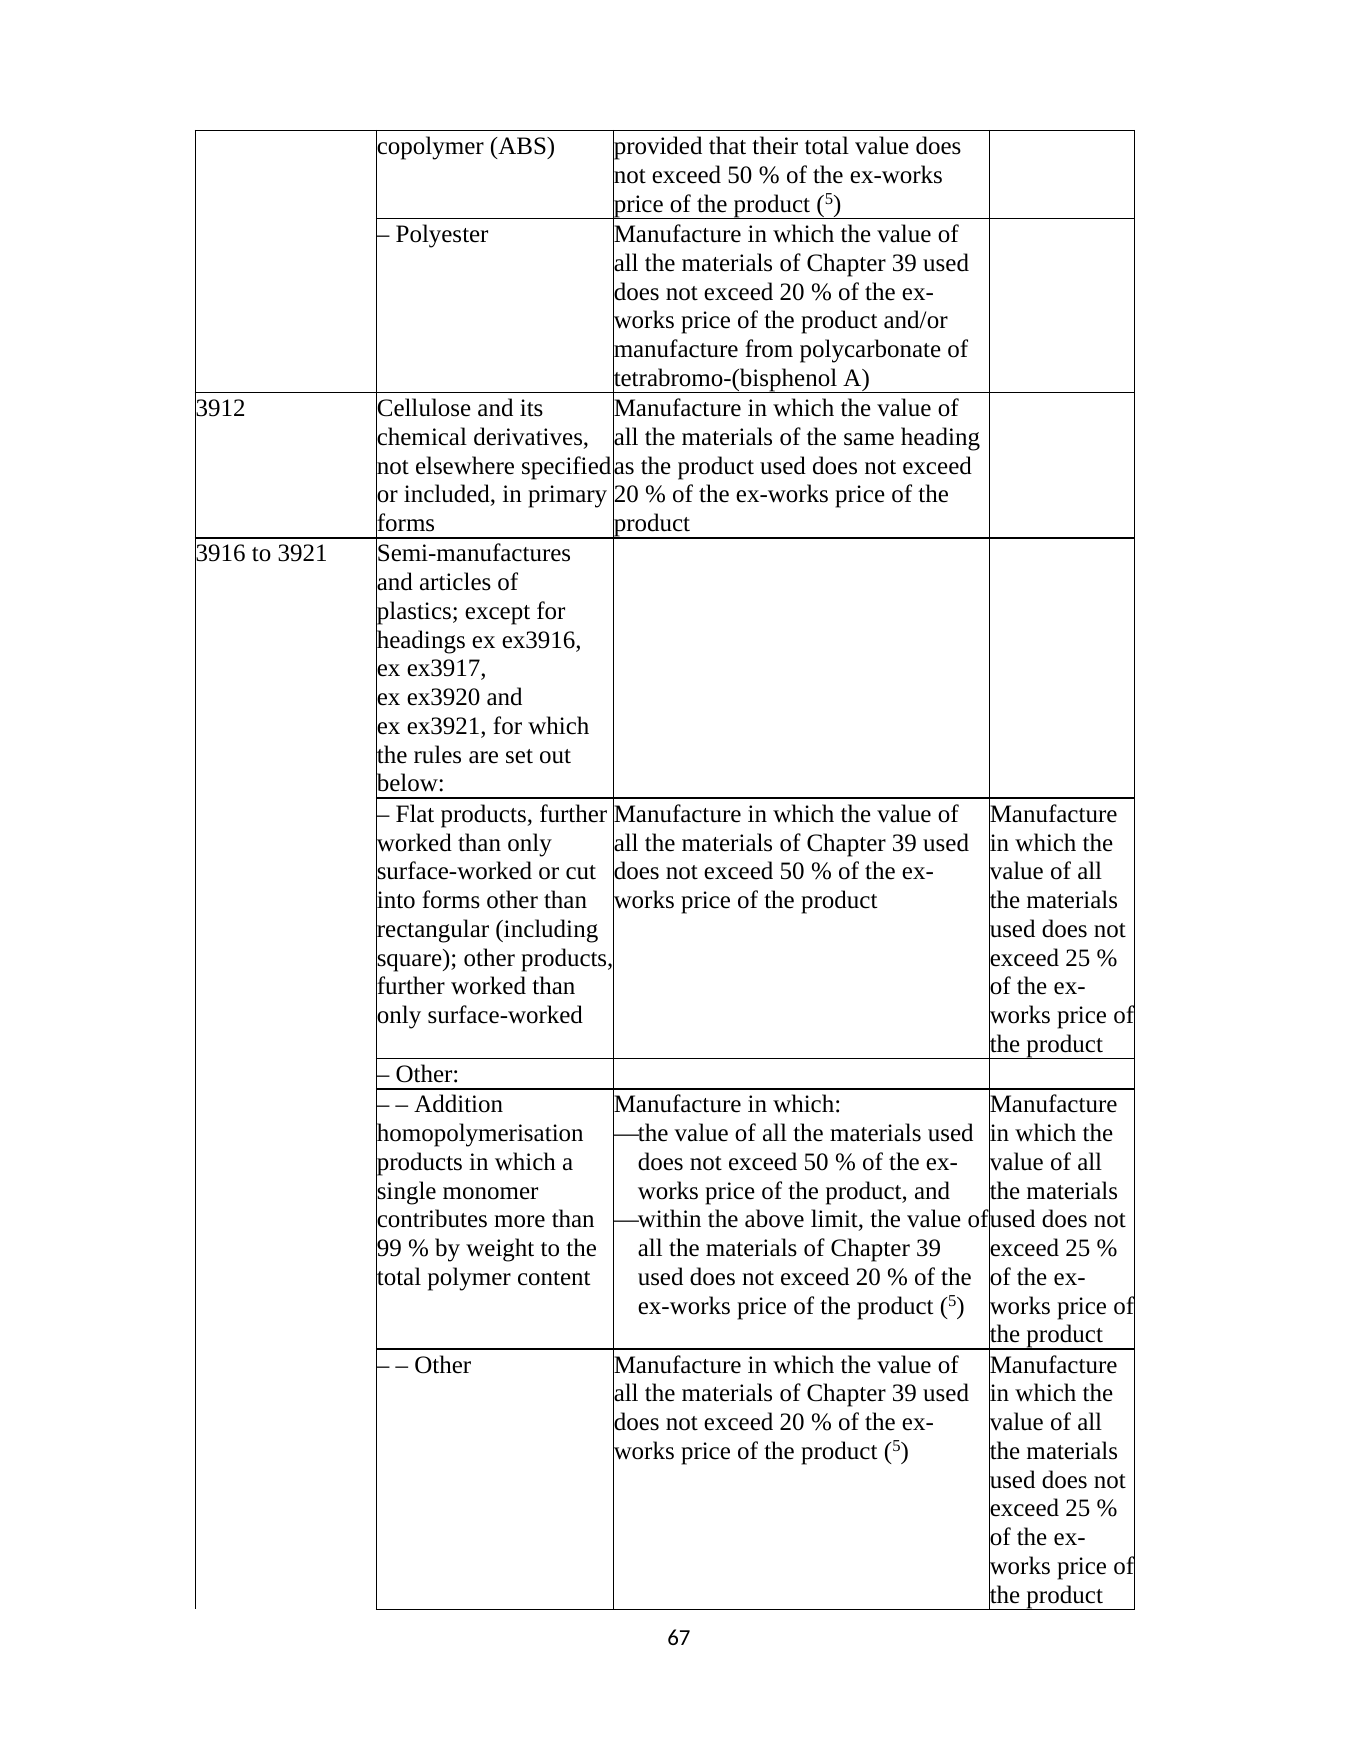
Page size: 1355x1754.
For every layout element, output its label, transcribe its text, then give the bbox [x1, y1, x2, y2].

table_cell [196, 131, 376, 392]
table_cell [990, 1059, 1134, 1088]
table_cell provided that their total value does not exceed 50 % of the ex-works price of the product (5) [614, 131, 989, 218]
table_header — [614, 1205, 638, 1221]
table_cell Manufacture in which the value of all the materials of the same heading as the product used does not exceed 20 % of the ex-works price of the product [614, 393, 989, 537]
table_cell – Polyester [377, 219, 613, 392]
table_header — [614, 1222, 638, 1319]
table_header — [614, 1136, 638, 1204]
table_cell [614, 539, 989, 797]
table_cell [614, 1059, 989, 1088]
table_cell Manufacture in which: [614, 1090, 989, 1348]
table_cell [990, 219, 1134, 392]
table_cell Manufacture in which the value of all the materials used does not exceed 25 % of the ex-works price of the product [990, 1090, 1134, 1348]
table_cell – – Addition homopolymerisation products in which a single monomer contributes more than 99 % by weight to the total polymer content [377, 1090, 613, 1348]
table_cell [990, 539, 1134, 797]
table_cell Manufacture in which the value of all the materials of Chapter 39 used does not exceed 20 % of the ex-works price of the product and/or manufacture from polycarbonate of tetrabromo-(bisphenol A) [614, 219, 989, 392]
table_cell Semi-manufactures and articles of plastics; except for headings ex ex3916, ex ex3917, ex ex3920 and ex ex3921, for which the rules are set out below: [377, 539, 613, 797]
table_cell [990, 131, 1134, 218]
table_cell Manufacture in which the value of all the materials of Chapter 39 used does not exceed 20 % of the ex-works price of the product (5) [614, 1350, 989, 1608]
table_header the value of all the materials used does not exceed 50 % of the ex-works price of the product, and [638, 1118, 989, 1204]
table_header within the above limit, the value of all the materials of Chapter 39 used does not exceed 20 % of the ex-works price of the product (5) [638, 1205, 989, 1319]
table_cell copolymer (ABS) [377, 131, 613, 218]
table_cell – – Other [377, 1350, 613, 1608]
table_cell Manufacture in which the value of all the materials used does not exceed 25 % of the ex-works price of the product [990, 1350, 1134, 1608]
table_cell – Flat products, further worked than only surface-worked or cut into forms other than rectangular (including square); other products, further worked than only surface-worked [377, 799, 613, 1058]
table_cell Cellulose and its chemical derivatives, not elsewhere specified or included, in primary forms [377, 393, 613, 537]
table_cell [990, 393, 1134, 537]
table_cell 3912 [196, 393, 376, 537]
table_cell – Other: [377, 1059, 613, 1088]
table_cell Manufacture in which the value of all the materials of Chapter 39 used does not exceed 50 % of the ex-works price of the product [614, 799, 989, 1058]
table_header — [614, 1118, 638, 1135]
table_cell Manufacture in which the value of all the materials used does not exceed 25 % of the ex-works price of the product [990, 799, 1134, 1058]
table_cell 3916 to 3921 [196, 539, 376, 1608]
